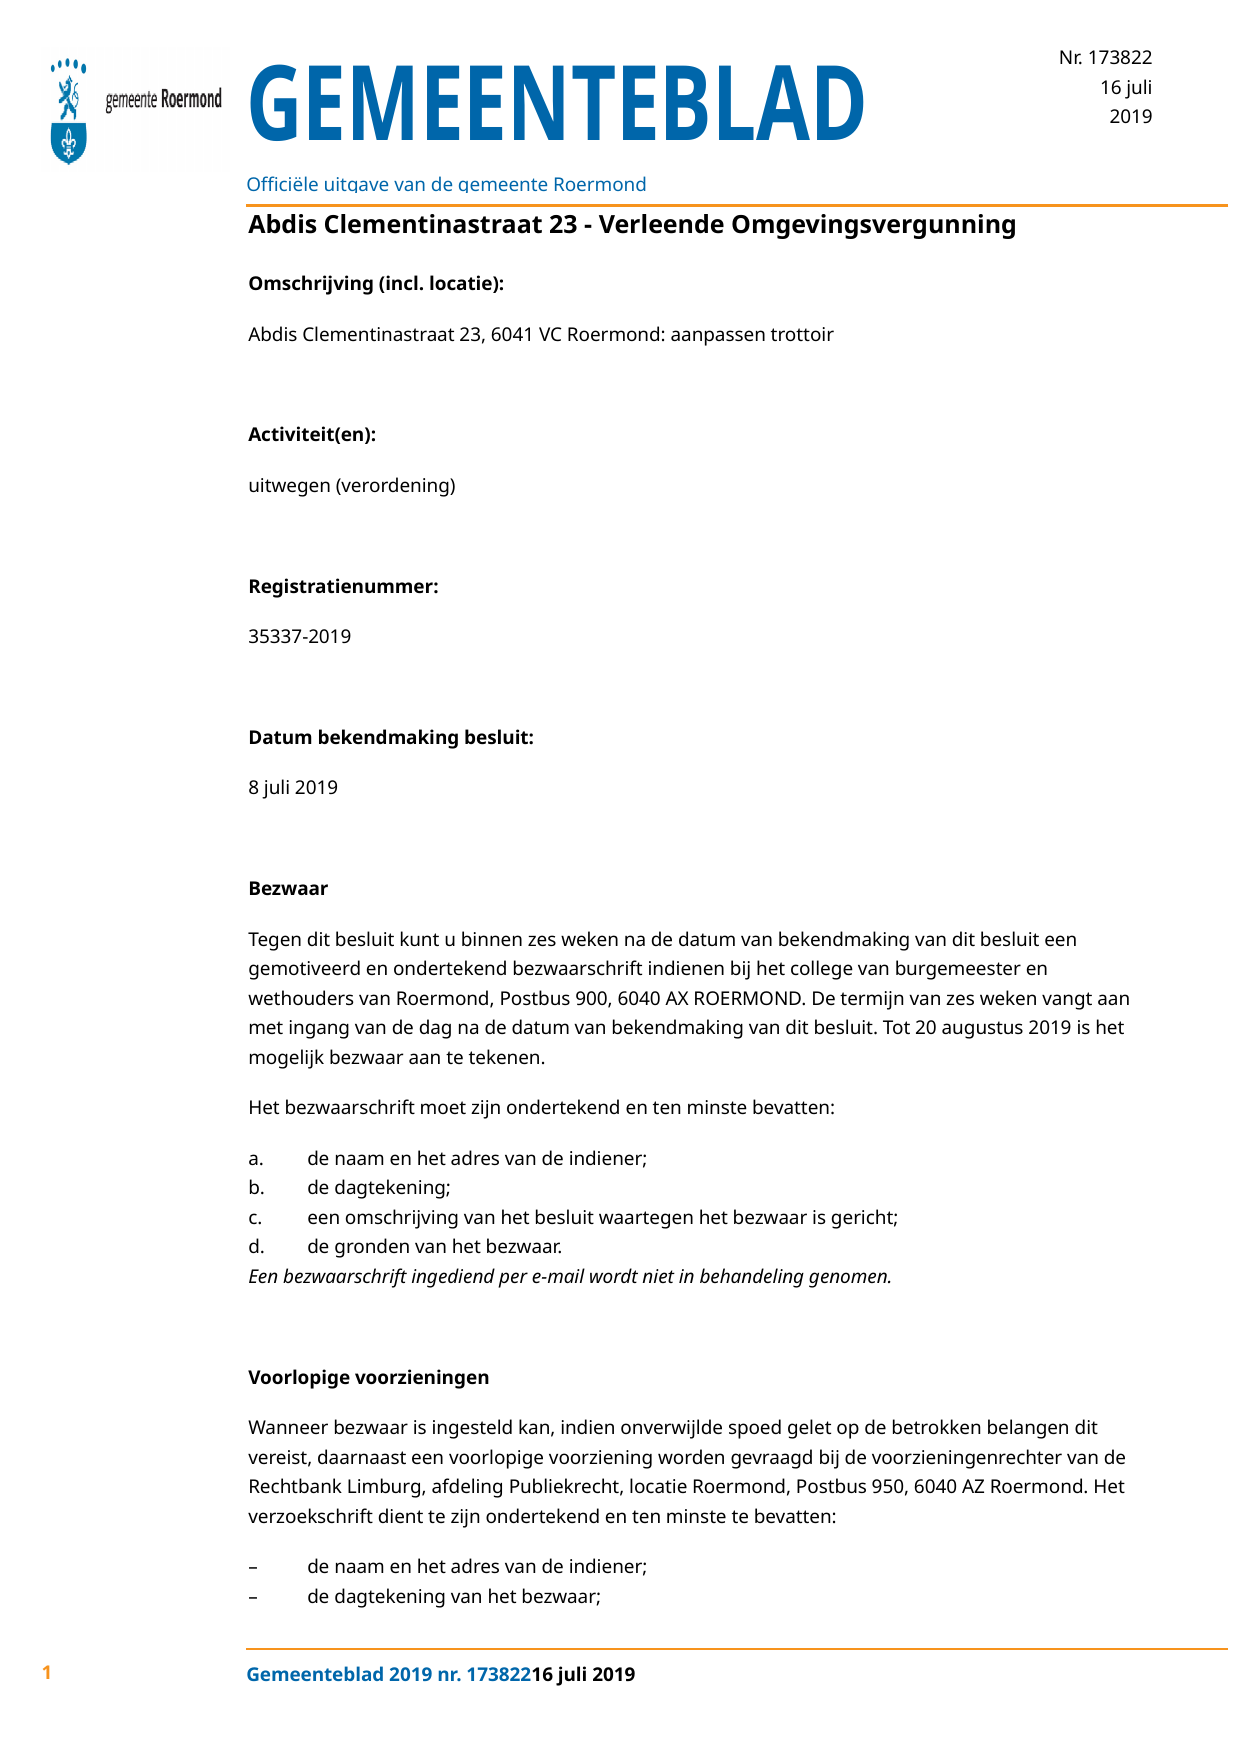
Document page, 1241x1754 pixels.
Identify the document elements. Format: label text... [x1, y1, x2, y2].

list de dagtekening; [248, 1174, 1152, 1200]
text Voorlopige voorzieningen [248, 1364, 1152, 1390]
text Bezwaar [248, 875, 1152, 901]
text Wanneer bezwaar is ingesteld kan, indien onverwijlde spoed gelet op de betrokken belangen dit vereist, daarnaast een voorlopige voorziening worden gevraagd bij de voorzieningenrechter van de Rechtbank Limburg, afdeling Publiekrecht, locatie Roermond, Postbus 950, 6040 AZ Roermond. Het verzoekschrift dient te zijn ondertekend en ten minste te bevatten: [248, 1414, 1152, 1529]
text 8 juli 2019 [248, 774, 1152, 800]
text uitwegen (verordening) [248, 472, 1152, 498]
text Het bezwaarschrift moet zijn ondertekend en ten minste bevatten: [248, 1094, 1152, 1120]
list de gronden van het bezwaar. [248, 1234, 1152, 1259]
text Activiteit(en): [248, 422, 1152, 447]
text Omschrijving (incl. locatie): [248, 270, 1152, 296]
list de naam en het adres van de indiener; [248, 1145, 1152, 1171]
list de dagtekening van het bezwaar; [248, 1583, 1152, 1609]
text Registratienummer: [248, 573, 1152, 598]
text Tegen dit besluit kunt u binnen zes weken na de datum van bekendmaking van dit besluit een gemotiveerd en ondertekend bezwaarschrift indienen bij het college van burgemeester en wethouders van Roermond, Postbus 900, 6040 AX ROERMOND. De termijn van zes weken vangt aan met ingang van de dag na de datum van bekendmaking van dit besluit. Tot 20 augustus 2019 is het mogelijk bezwaar aan te tekenen. [248, 926, 1152, 1070]
text 35337-2019 [248, 623, 1152, 649]
list de naam en het adres van de indiener; [248, 1554, 1152, 1579]
list een omschrijving van het besluit waartegen het bezwaar is gericht; [248, 1204, 1152, 1230]
text Datum bekendmaking besluit: [248, 724, 1152, 750]
text Abdis Clementinastraat 23 - Verleende Omgevingsvergunning [248, 207, 1152, 241]
text Abdis Clementinastraat 23, 6041 VC Roermond: aanpassen trottoir [248, 321, 1152, 346]
text Een bezwaarschrift ingediend per e-mail wordt niet in behandeling genomen. [248, 1263, 1152, 1289]
picture [41, 47, 231, 172]
